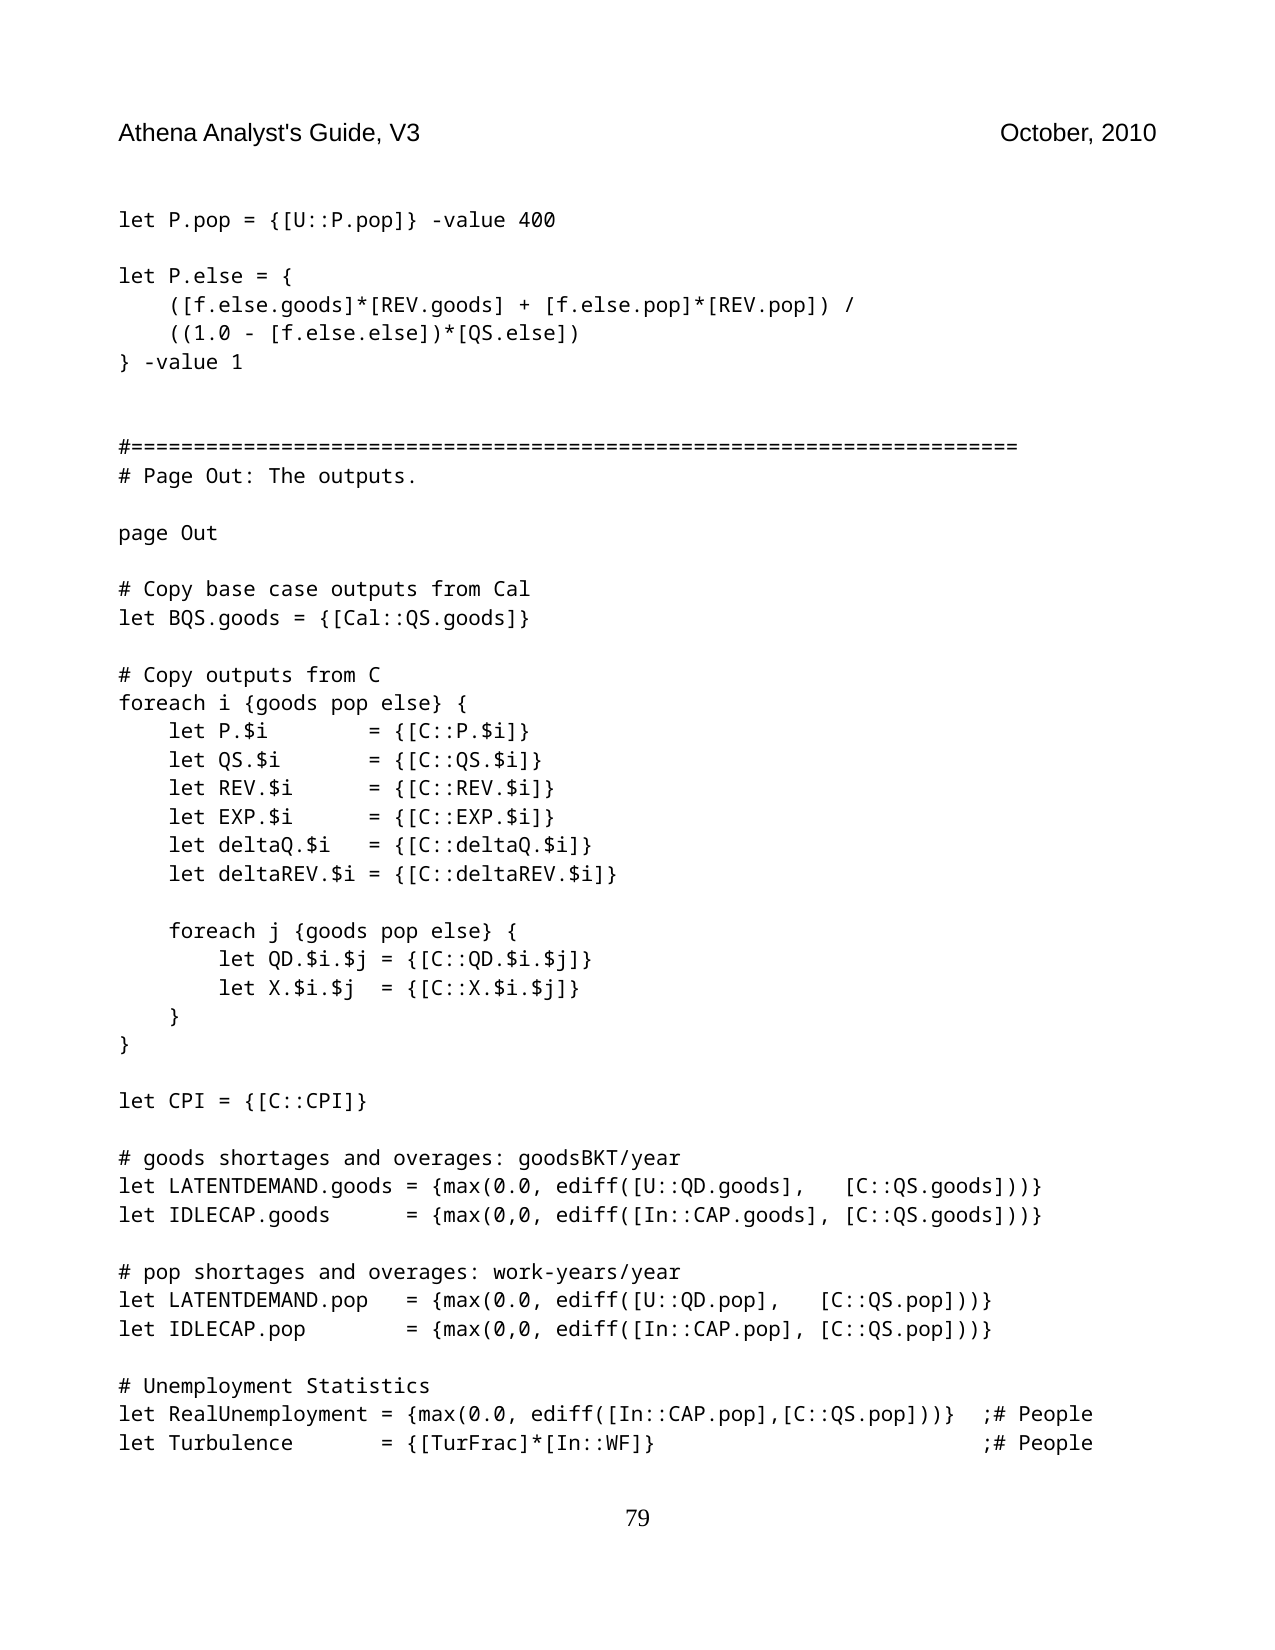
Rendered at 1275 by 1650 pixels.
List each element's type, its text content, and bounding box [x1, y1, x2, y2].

text # Unemployment Statistics [118, 1371, 1157, 1399]
text # pop shortages and overages: work-years/year [118, 1257, 1157, 1285]
text page Out [118, 518, 1157, 546]
text #======================================================================= [118, 432, 1157, 461]
text let deltaREV.$i = {[C::deltaREV.$i]} [118, 859, 1157, 887]
text } -value 1 [118, 347, 1157, 375]
text } [118, 1029, 1157, 1058]
text let P.$i = {[C::P.$i]} [118, 717, 1157, 745]
text let CPI = {[C::CPI]} [118, 1086, 1157, 1115]
text let P.else = { [118, 262, 1157, 290]
text let deltaQ.$i = {[C::deltaQ.$i]} [118, 830, 1157, 859]
text # Copy outputs from C [118, 660, 1157, 688]
text let IDLECAP.goods = {max(0,0, ediff([In::CAP.goods], [C::QS.goods]))} [118, 1200, 1157, 1228]
text ((1.0 - [f.else.else])*[QS.else]) [118, 318, 1157, 347]
text let BQS.goods = {[Cal::QS.goods]} [118, 603, 1157, 631]
text # Copy base case outputs from Cal [118, 574, 1157, 603]
text let QD.$i.$j = {[C::QD.$i.$j]} [118, 944, 1157, 973]
text let IDLECAP.pop = {max(0,0, ediff([In::CAP.pop], [C::QS.pop]))} [118, 1314, 1157, 1342]
text let QS.$i = {[C::QS.$i]} [118, 745, 1157, 773]
text foreach j {goods pop else} { [118, 916, 1157, 944]
text let REV.$i = {[C::REV.$i]} [118, 773, 1157, 802]
text # goods shortages and overages: goodsBKT/year [118, 1143, 1157, 1172]
text let LATENTDEMAND.pop = {max(0.0, ediff([U::QD.pop], [C::QS.pop]))} [118, 1285, 1157, 1314]
text let RealUnemployment = {max(0.0, ediff([In::CAP.pop],[C::QS.pop]))} ;# People [118, 1399, 1157, 1428]
text foreach i {goods pop else} { [118, 688, 1157, 717]
text } [118, 1001, 1157, 1029]
text let X.$i.$j = {[C::X.$i.$j]} [118, 973, 1157, 1001]
text let EXP.$i = {[C::EXP.$i]} [118, 802, 1157, 830]
text ([f.else.goods]*[REV.goods] + [f.else.pop]*[REV.pop]) / [118, 290, 1157, 318]
text let LATENTDEMAND.goods = {max(0.0, ediff([U::QD.goods], [C::QS.goods]))} [118, 1172, 1157, 1200]
text let Turbulence = {[TurFrac]*[In::WF]} ;# People [118, 1428, 1157, 1456]
text # Page Out: The outputs. [118, 461, 1157, 489]
text let P.pop = {[U::P.pop]} -value 400 [118, 205, 1157, 233]
